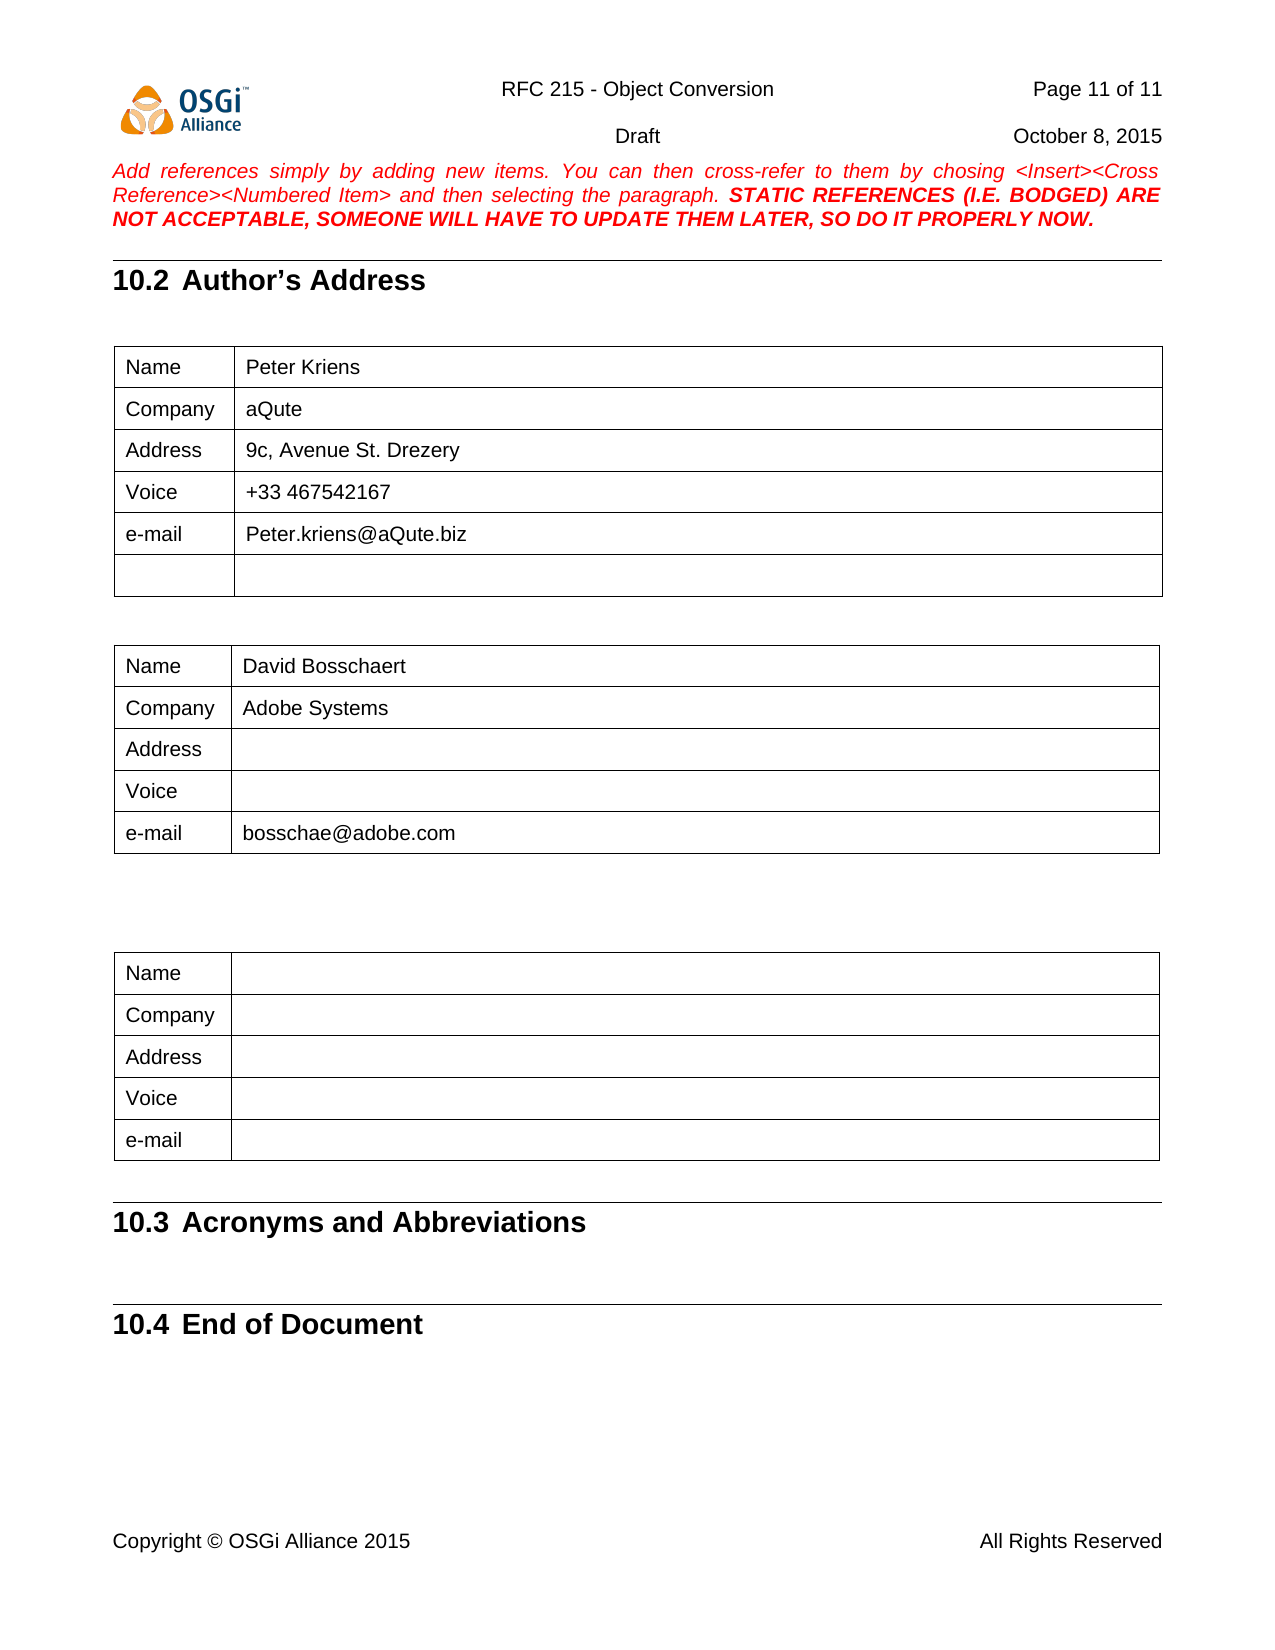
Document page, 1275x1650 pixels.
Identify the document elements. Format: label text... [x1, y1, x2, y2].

table_cell [232, 1120, 1159, 1160]
table_cell [232, 771, 1159, 811]
subtitle Acronyms and Abbreviations [112, 1203, 1162, 1238]
table_cell [232, 729, 1159, 769]
table_cell e-mail [115, 1120, 231, 1160]
table_cell Address [115, 729, 231, 769]
table_cell Voice [115, 1078, 231, 1118]
subtitle End of Document [112, 1305, 1162, 1341]
table_cell Address [115, 430, 234, 471]
table_cell Adobe Systems [232, 687, 1159, 728]
table_cell e-mail [115, 513, 234, 554]
picture [113, 78, 257, 142]
table_header Name [115, 953, 231, 993]
table_cell e-mail [115, 812, 231, 853]
table_header [232, 953, 1159, 993]
table_cell [232, 1078, 1159, 1118]
table_cell Company [115, 388, 234, 429]
table_cell Company [115, 995, 231, 1035]
table_cell 9c, Avenue St. Drezery [235, 430, 1162, 471]
subtitle Author’s Address [112, 261, 1162, 297]
table_cell bosschae@adobe.com [232, 812, 1159, 853]
table_cell [115, 555, 234, 596]
text Add references simply by adding new items. You can then cross-refer to them by chosing <Insert><Cross Reference><Numbered Item> and then selecting the paragraph. STATIC REFERENCES (I.E. BODGED) ARE NOT ACCEPTABLE, SOMEONE WILL HAVE TO UPDATE THEM LATER, SO DO IT PROPERLY NOW. [112, 159, 1162, 231]
table_cell aQute [235, 388, 1162, 429]
table_cell Company [115, 687, 231, 728]
table_cell Voice [115, 771, 231, 811]
table_header Name [115, 347, 234, 387]
table_cell [232, 1036, 1159, 1077]
table_cell [235, 555, 1162, 596]
table_cell Voice [115, 472, 234, 512]
table_header Name [115, 646, 231, 686]
table_cell Peter.kriens@aQute.biz [235, 513, 1162, 554]
table_cell [232, 995, 1159, 1035]
table_header David Bosschaert [232, 646, 1159, 686]
table_header Peter Kriens [235, 347, 1162, 387]
table_cell +33 467542167 [235, 472, 1162, 512]
table_cell Address [115, 1036, 231, 1077]
